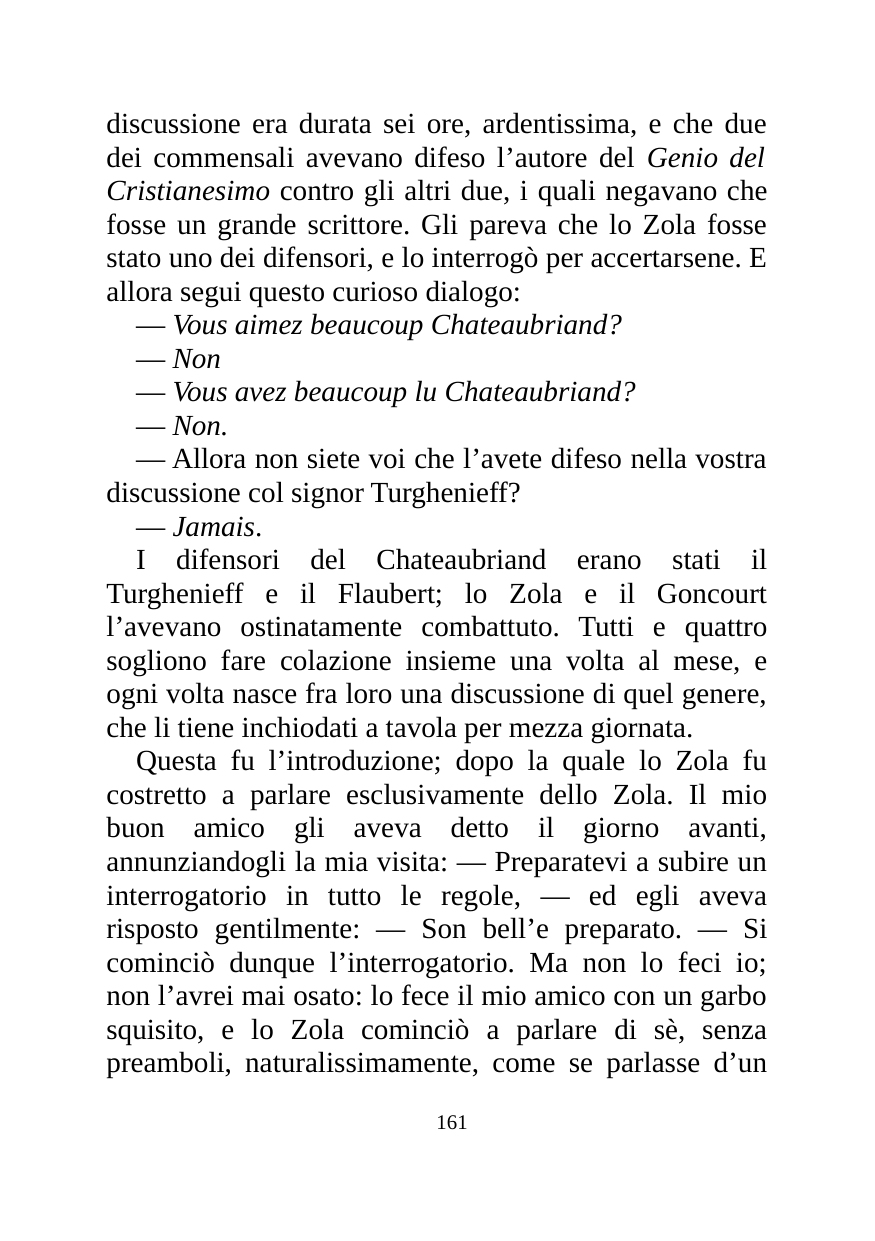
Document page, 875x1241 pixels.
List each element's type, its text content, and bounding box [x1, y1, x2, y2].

text — Vous aimez beaucoup Chateaubriand? [106, 307, 768, 341]
text — Vous avez beaucoup lu Chateaubriand? [106, 374, 768, 408]
text discussione era durata sei ore, ardentissima, e che due dei commensali avevano difeso l’autore del Genio del Cristianesimo contro gli altri due, i quali negavano che fosse un grande scrittore. Gli pareva che lo Zola fosse stato uno dei difensori, e lo interrogò per accertarsene. E allora segui questo curioso dialogo: [106, 106, 768, 307]
text — Non [106, 341, 768, 374]
text — Allora non siete voi che l’avete difeso nella vostra discussione col signor Turghenieff? [106, 442, 768, 509]
text I difensori del Chateaubriand erano stati il Turghenieff e il Flaubert; lo Zola e il Goncourt l’avevano ostinatamente combattuto. Tutti e quattro sogliono fare colazione insieme una volta al mese, e ogni volta nasce fra loro una discussione di quel genere, che li tiene inchiodati a tavola per mezza giornata. [106, 542, 768, 743]
text — Non. [106, 408, 768, 442]
text Questa fu l’introduzione; dopo la quale lo Zola fu costretto a parlare esclusivamente dello Zola. Il mio buon amico gli aveva detto il giorno avanti, annunziandogli la mia visita: — Preparatevi a subire un interrogatorio in tutto le regole, — ed egli aveva risposto gentilmente: — Son bell’e preparato. — Si cominciò dunque l’interrogatorio. Ma non lo feci io; non l’avrei mai osato: lo fece il mio amico con un garbo squisito, e lo Zola cominciò a parlare di sè, senza preamboli, naturalissimamente, come se parlasse d’un [106, 743, 768, 1079]
text — Jamais. [106, 509, 768, 542]
